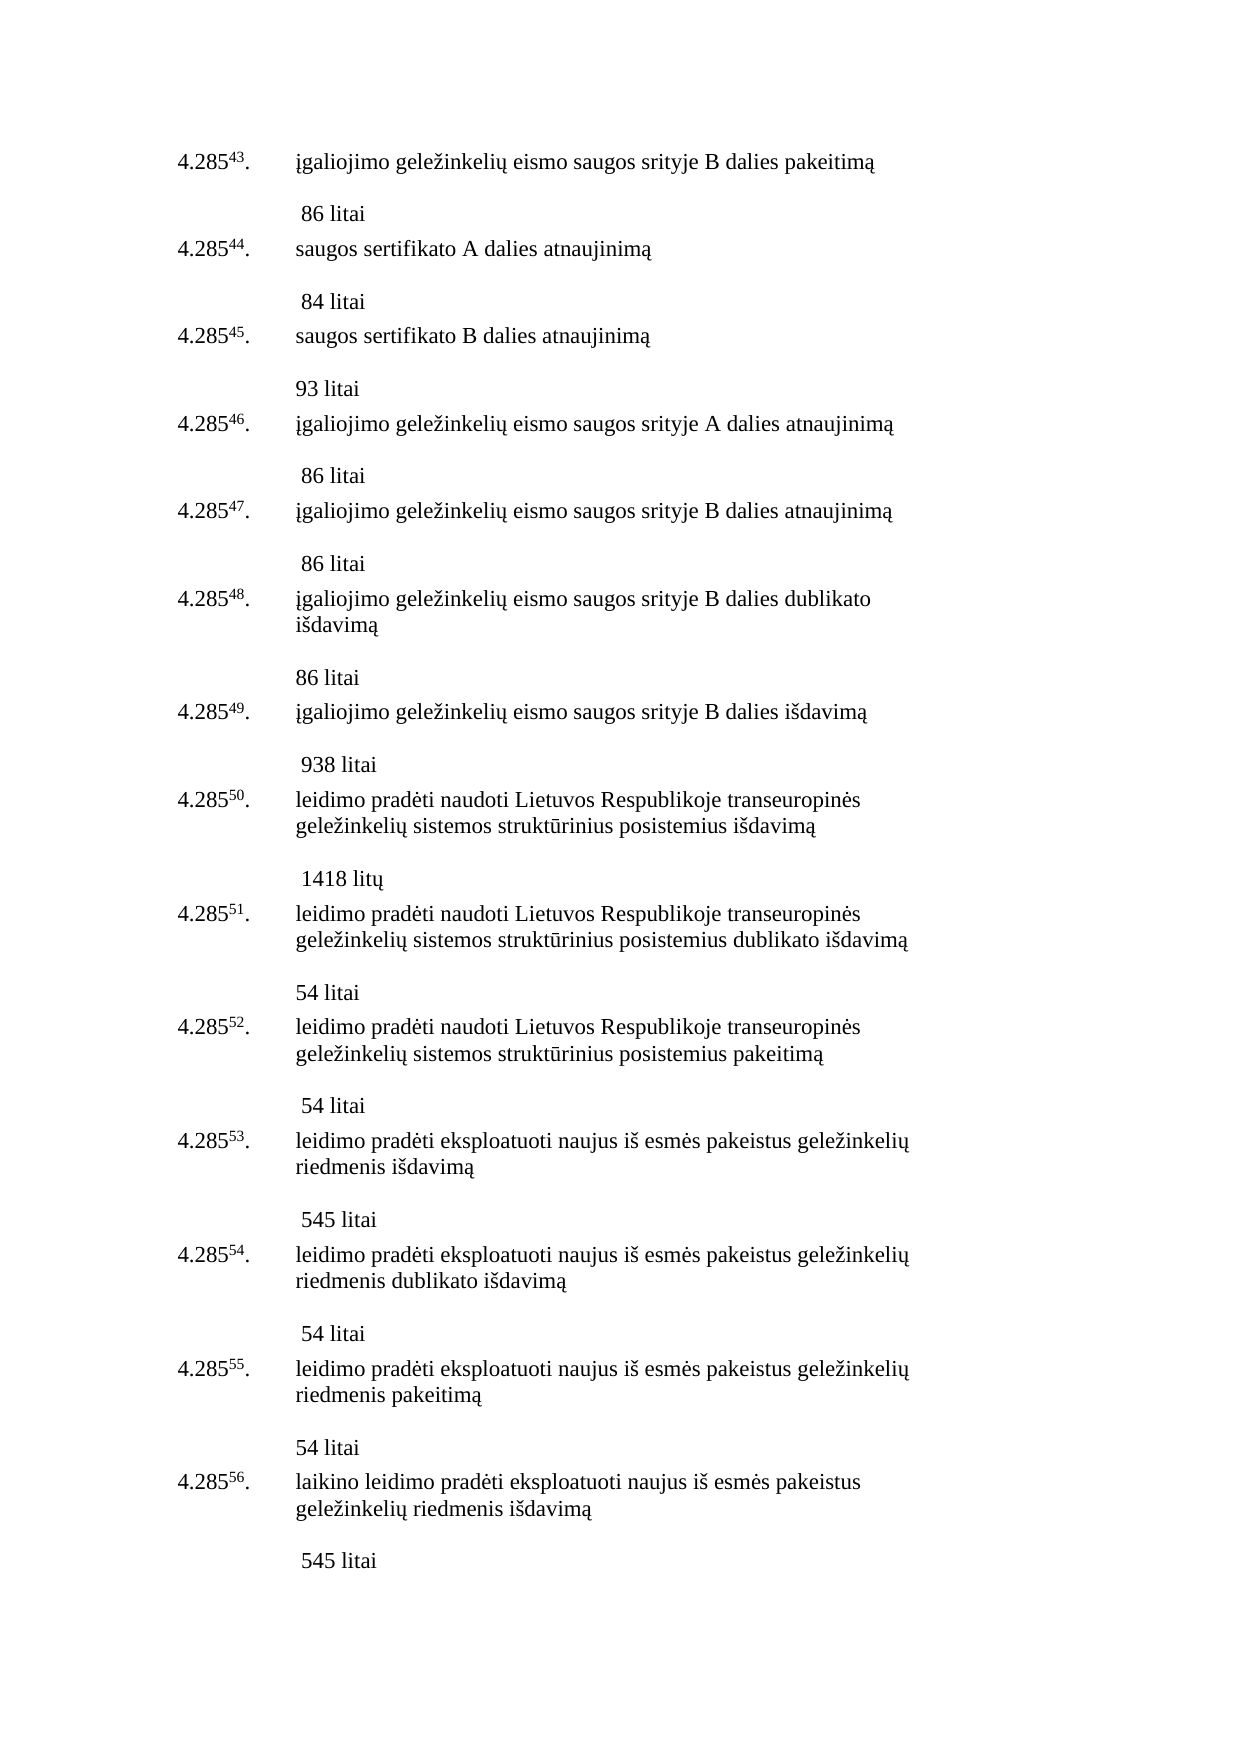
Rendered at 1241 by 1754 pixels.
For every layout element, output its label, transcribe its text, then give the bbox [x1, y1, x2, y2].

text 4.28545. saugos sertifikato B dalies atnaujinimą 93 litai [177, 322, 930, 402]
text 4.28543. įgaliojimo geležinkelių eismo saugos srityje B dalies pakeitimą 86 litai [177, 148, 930, 227]
text 4.28548. įgaliojimo geležinkelių eismo saugos srityje B dalies dublikato išdavimą 86 litai [177, 585, 930, 690]
text 4.28554. leidimo pradėti eksploatuoti naujus iš esmės pakeistus geležinkelių riedmenis dublikato išdavimą 54 litai [177, 1241, 930, 1346]
text 4.28551. leidimo pradėti naudoti Lietuvos Respublikoje transeuropinės geležinkelių sistemos struktūrinius posistemius dublikato išdavimą 54 litai [177, 899, 930, 1005]
text 4.28555. leidimo pradėti eksploatuoti naujus iš esmės pakeistus geležinkelių riedmenis pakeitimą 54 litai [177, 1354, 930, 1460]
text 4.28547. įgaliojimo geležinkelių eismo saugos srityje B dalies atnaujinimą 86 litai [177, 497, 930, 576]
text 4.28553. leidimo pradėti eksploatuoti naujus iš esmės pakeistus geležinkelių riedmenis išdavimą 545 litai [177, 1127, 930, 1232]
text 4.28550. leidimo pradėti naudoti Lietuvos Respublikoje transeuropinės geležinkelių sistemos struktūrinius posistemius išdavimą 1418 litų [177, 786, 930, 891]
text 4.28549. įgaliojimo geležinkelių eismo saugos srityje B dalies išdavimą 938 litai [177, 698, 930, 777]
text 4.28546. įgaliojimo geležinkelių eismo saugos srityje A dalies atnaujinimą 86 litai [177, 410, 930, 489]
text 4.28556. laikino leidimo pradėti eksploatuoti naujus iš esmės pakeistus geležinkelių riedmenis išdavimą 545 litai [177, 1468, 930, 1574]
text 4.28552. leidimo pradėti naudoti Lietuvos Respublikoje transeuropinės geležinkelių sistemos struktūrinius posistemius pakeitimą 54 litai [177, 1013, 930, 1119]
text 4.28544. saugos sertifikato A dalies atnaujinimą 84 litai [177, 235, 930, 314]
